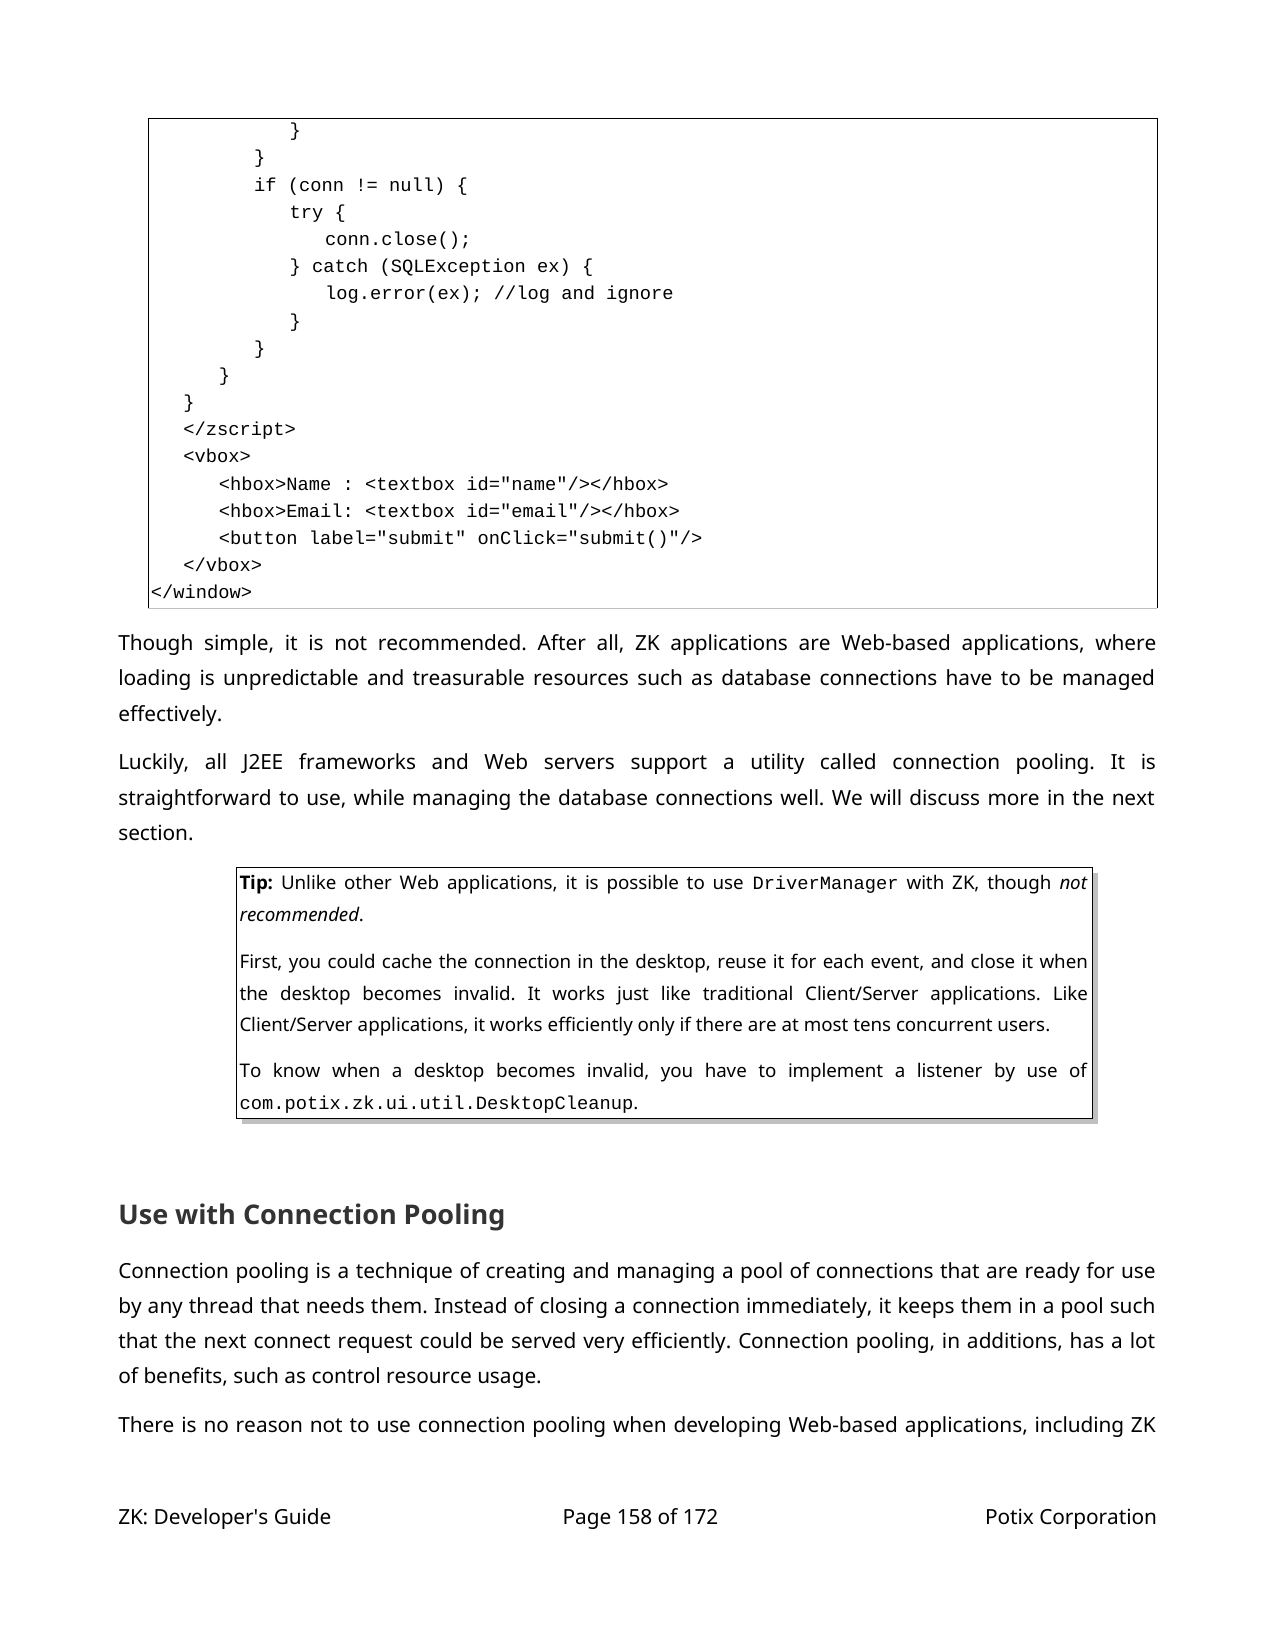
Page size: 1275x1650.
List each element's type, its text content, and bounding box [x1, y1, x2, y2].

text </vbox> [149, 553, 1157, 577]
text Connection pooling is a technique of creating and managing a pool of connections that are ready for use by any thread that needs them. Instead of closing a connection immediately, it keeps them in a pool such that the next connect request could be served very efficiently. Connection pooling, in additions, has a lot of benefits, such as control resource usage. [118, 1256, 1157, 1389]
text conn.close(); [149, 227, 1157, 251]
text <hbox>Name : <textbox id="name"/></hbox> [149, 472, 1157, 496]
text </window> [149, 580, 1157, 608]
text } [149, 336, 1157, 360]
text } [149, 363, 1157, 387]
text try { [149, 200, 1157, 224]
text <vbox> [149, 444, 1157, 469]
text <hbox>Email: <textbox id="email"/></hbox> [149, 499, 1157, 523]
text } [149, 390, 1157, 414]
text Tip: Unlike other Web applications, it is possible to use DriverManager with ZK, though not recommended. [237, 868, 1092, 927]
text } [149, 119, 1157, 142]
text } [149, 308, 1157, 333]
text log.error(ex); //log and ignore [149, 281, 1157, 306]
text There is no reason not to use connection pooling when developing Web-based applications, including ZK [118, 1410, 1157, 1438]
text To know when a desktop becomes invalid, you have to implement a listener by use of com.potix.zk.ui.util.DesktopCleanup. [237, 1055, 1092, 1118]
text if (conn != null) { [149, 172, 1157, 197]
text Though simple, it is not recommended. After all, ZK applications are Web-based applications, where loading is unpredictable and treasurable resources such as database connections have to be managed effectively. [118, 628, 1157, 727]
text } [149, 145, 1157, 169]
text } catch (SQLException ex) { [149, 254, 1157, 278]
text First, you could cache the connection in the desktop, reuse it for each event, and close it when the desktop becomes invalid. It works just like traditional Client/Server applications. Like Client/Server applications, it works efficiently only if there are at most tens concurrent users. [237, 945, 1092, 1037]
text Luckily, all J2EE frameworks and Web servers support a utility called connection pooling. It is straightforward to use, while managing the database connections well. We will discuss more in the next section. [118, 747, 1157, 846]
text </zscript> [149, 417, 1157, 441]
text <button label="submit" onClick="submit()"/> [149, 526, 1157, 550]
subtitle Use with Connection Pooling [118, 1195, 1157, 1232]
